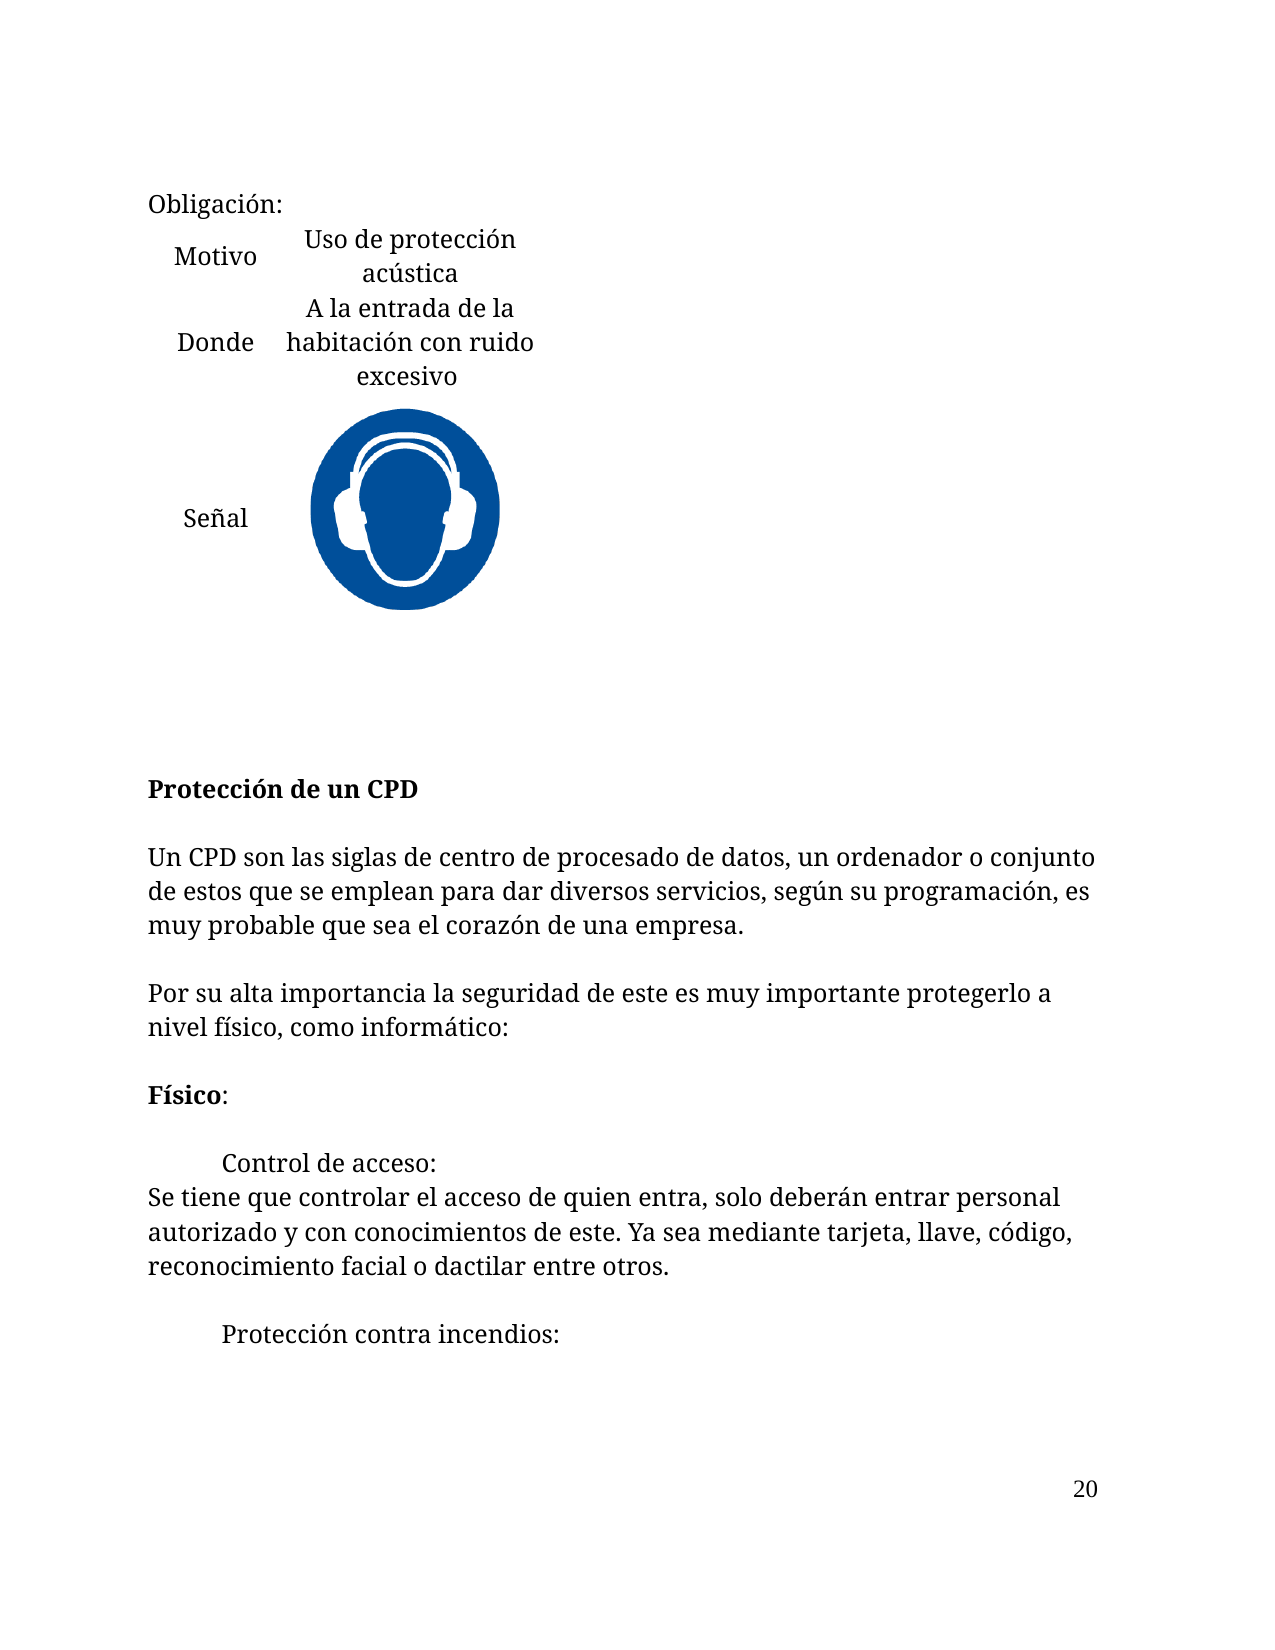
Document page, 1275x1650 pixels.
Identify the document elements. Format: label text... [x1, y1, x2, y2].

text Control de acceso: [148, 1146, 1098, 1180]
table_cell A la entrada de la habitación con ruido excesivo [284, 291, 537, 393]
text Físico: [148, 1078, 1098, 1112]
table_cell [537, 393, 785, 643]
table_cell Donde [148, 291, 283, 393]
text Un CPD son las siglas de centro de procesado de datos, un ordenador o conjunto de estos que se emplean para dar diversos servicios, según su programación, es muy probable que sea el corazón de una empresa. [148, 839, 1098, 942]
text Protección contra incendios: [148, 1316, 1098, 1350]
table_cell [785, 291, 1098, 393]
text Protección de un CPD [148, 771, 1098, 805]
table_header Uso de protección acústica [284, 220, 537, 291]
text Obligación: [148, 186, 1098, 220]
picture [310, 408, 500, 610]
table_header [785, 220, 1098, 291]
table_cell [785, 393, 1098, 643]
table_header Motivo [148, 220, 283, 291]
table_header [537, 220, 785, 291]
text Por su alta importancia la seguridad de este es muy importante protegerlo a nivel físico, como informático: [148, 976, 1098, 1044]
text Se tiene que controlar el acceso de quien entra, solo deberán entrar personal autorizado y con conocimientos de este. Ya sea mediante tarjeta, llave, código, reconocimiento facial o dactilar entre otros. [148, 1180, 1098, 1282]
table_cell [284, 393, 537, 643]
table_cell [537, 291, 785, 393]
table_cell Señal [148, 393, 283, 643]
